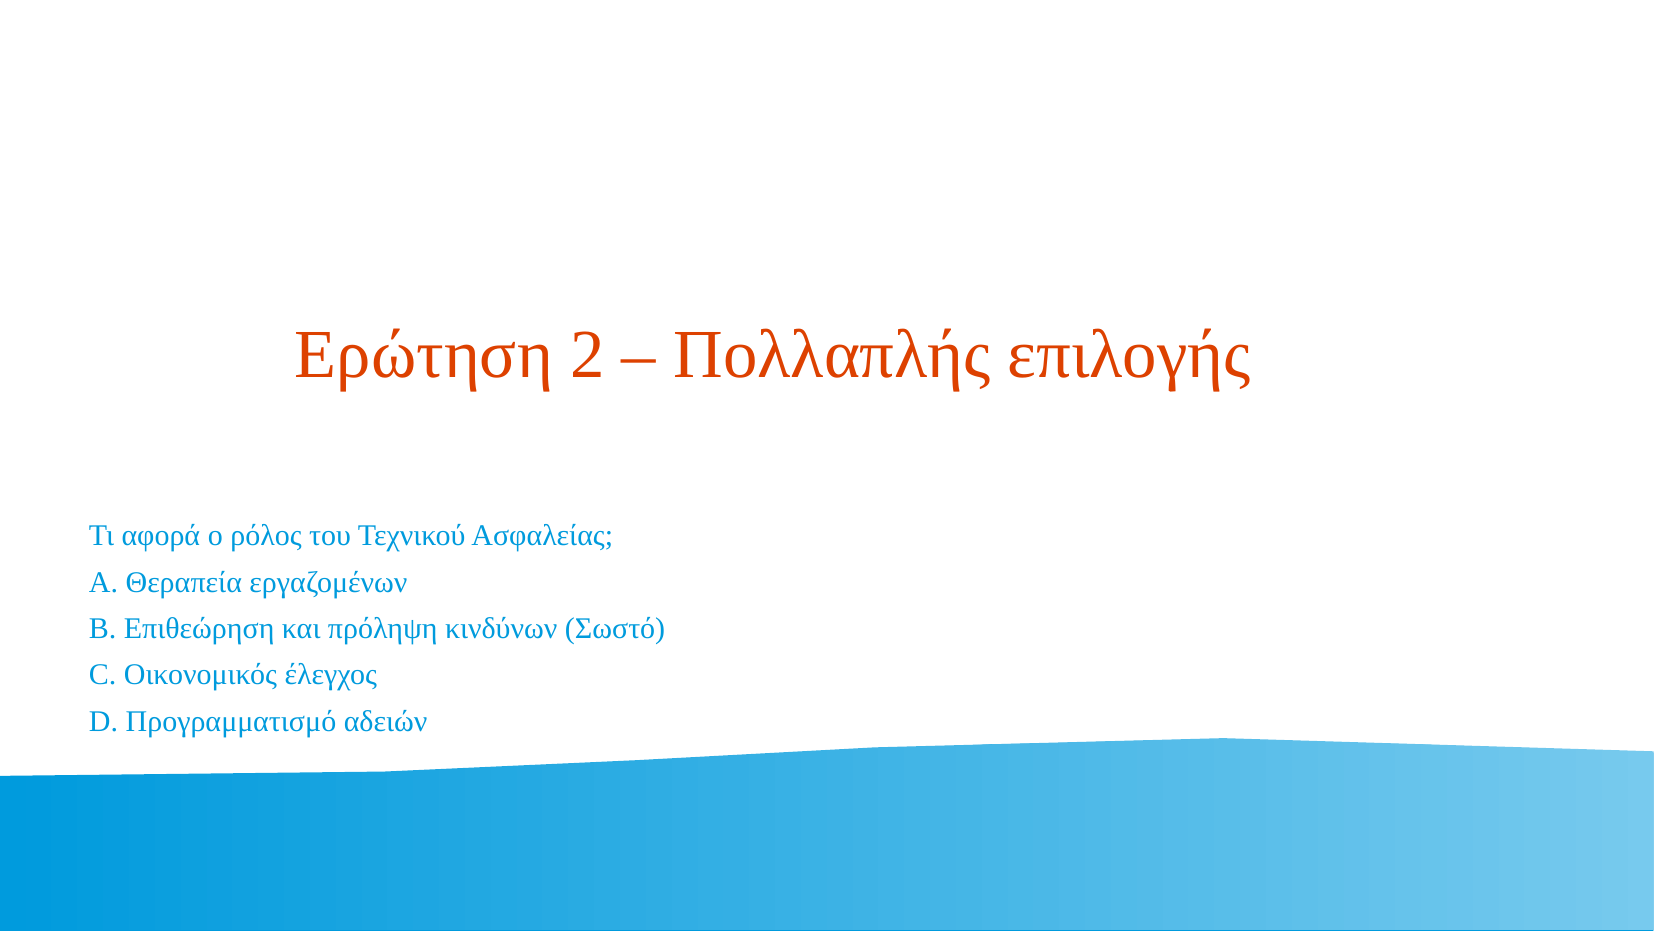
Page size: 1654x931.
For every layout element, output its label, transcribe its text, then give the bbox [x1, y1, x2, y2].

title Ερώτηση 2 – Πολλαπλής επιλογής [0, 265, 1477, 443]
list Τι αφορά ο ρόλος του Τεχνικού Ασφαλείας; A. Θεραπεία εργαζομένων B. Επιθεώρηση και πρόληψη κινδύνων (Σωστό) C. Οικονομικός έλεγχος D. Προγραμματισμό αδειών [59, 472, 1595, 739]
